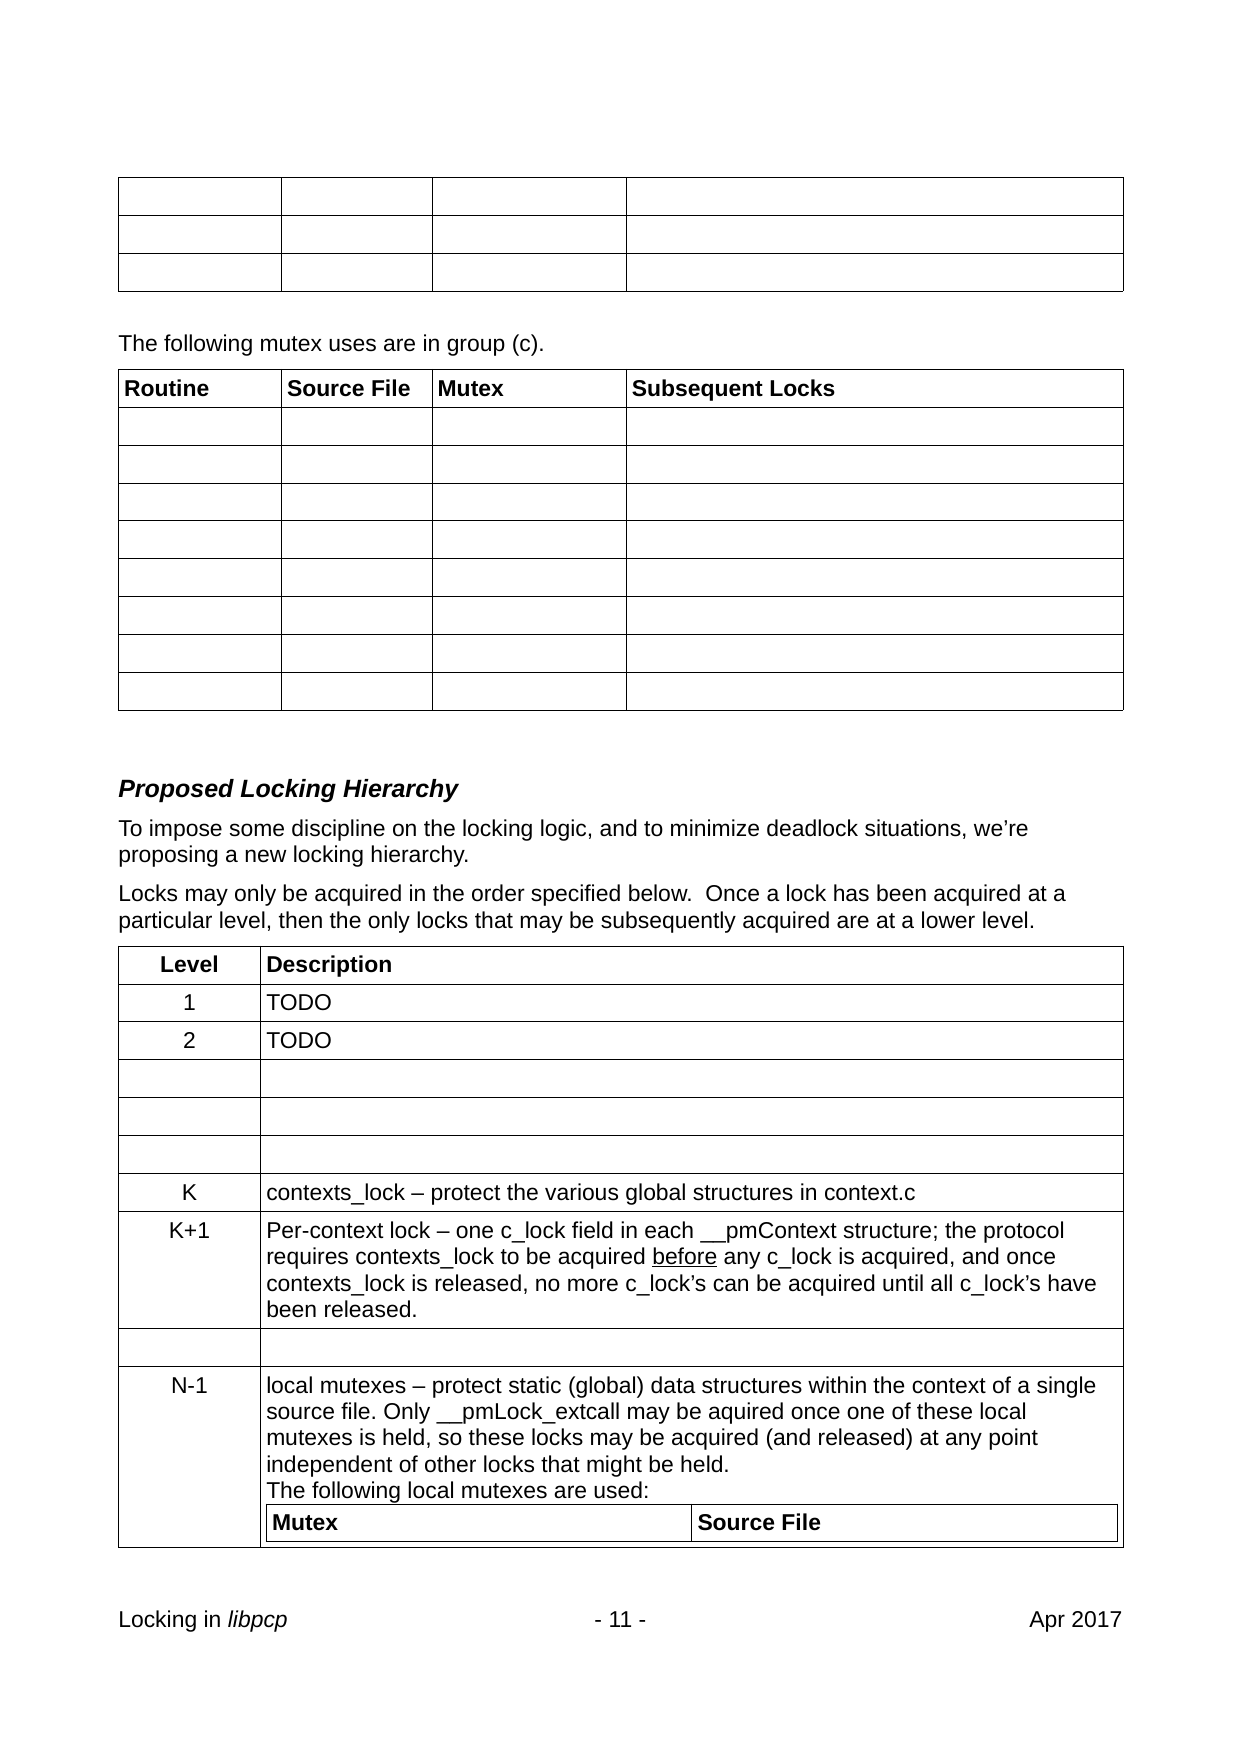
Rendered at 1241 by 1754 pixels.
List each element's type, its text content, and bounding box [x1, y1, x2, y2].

table_cell [627, 178, 1123, 215]
table_cell [119, 559, 281, 596]
subtitle Proposed Locking Hierarchy [118, 774, 1122, 803]
table_cell [627, 597, 1123, 634]
table_cell K+1 [119, 1212, 260, 1328]
table_cell TODO [261, 985, 1123, 1021]
table_cell [119, 254, 281, 291]
table_cell [282, 216, 432, 253]
table_cell TODO [261, 1022, 1123, 1059]
table_cell [433, 559, 626, 596]
table_cell [433, 484, 626, 520]
table_cell [627, 635, 1123, 672]
table_cell [261, 1060, 1123, 1097]
table_cell [627, 446, 1123, 482]
table_cell [433, 521, 626, 558]
table_cell [282, 484, 432, 520]
table_header Source File [282, 370, 432, 407]
table_cell [433, 597, 626, 634]
table_cell [282, 521, 432, 558]
table_cell [119, 178, 281, 215]
table_cell [282, 254, 432, 291]
table_cell [119, 408, 281, 444]
table_header Description [261, 947, 1123, 983]
table_cell [433, 254, 626, 291]
table_cell [282, 673, 432, 710]
table_header Level [119, 947, 260, 983]
table_cell [261, 1329, 1123, 1366]
table_cell [282, 635, 432, 672]
table_header Mutex [267, 1505, 691, 1541]
table_cell [119, 1098, 260, 1135]
table_cell contexts_lock – protect the various global structures in context.c [261, 1174, 1123, 1211]
table_cell [627, 521, 1123, 558]
table_cell [261, 1098, 1123, 1135]
table_cell [433, 216, 626, 253]
table_cell N-1 [119, 1367, 260, 1547]
table_cell [282, 446, 432, 482]
table_header Subsequent Locks [627, 370, 1123, 407]
table_cell [282, 408, 432, 444]
text The following mutex uses are in group (c). [118, 330, 1122, 356]
table_cell 2 [119, 1022, 260, 1059]
table_header Routine [119, 370, 281, 407]
table_cell [119, 446, 281, 482]
table_header Mutex [433, 370, 626, 407]
table_cell [119, 216, 281, 253]
table_cell [627, 559, 1123, 596]
table_cell [433, 446, 626, 482]
table_cell [119, 635, 281, 672]
table_cell [119, 484, 281, 520]
table_cell [627, 254, 1123, 291]
table_cell local mutexes – protect static (global) data structures within the context of a single source file. Only __pmLock_extcall may be aquired once one of these local mutexes is held, so these locks may be acquired (and released) at any point independent of other locks that might be held. The following local mutexes are used: [261, 1367, 1123, 1547]
text Locks may only be acquired in the order specified below. Once a lock has been acquired at a particular level, then the only locks that may be subsequently acquired are at a lower level. [118, 880, 1122, 933]
table_cell [627, 408, 1123, 444]
table_cell [282, 597, 432, 634]
table_cell [627, 484, 1123, 520]
table_cell [119, 1060, 260, 1097]
table_cell [119, 521, 281, 558]
table_cell [119, 597, 281, 634]
table_cell [433, 408, 626, 444]
table_cell 1 [119, 985, 260, 1021]
table_cell [282, 559, 432, 596]
table_cell [119, 1136, 260, 1173]
table_cell [627, 216, 1123, 253]
table_cell [433, 178, 626, 215]
table_cell [261, 1136, 1123, 1173]
table_cell [282, 178, 432, 215]
table_header Source File [692, 1505, 1117, 1541]
table_cell [433, 673, 626, 710]
text To impose some discipline on the locking logic, and to minimize deadlock situations, we’re proposing a new locking hierarchy. [118, 815, 1122, 868]
table_cell Per-context lock – one c_lock field in each __pmContext structure; the protocol requires contexts_lock to be acquired before any c_lock is acquired, and once contexts_lock is released, no more c_lock’s can be acquired until all c_lock’s have been released. [261, 1212, 1123, 1328]
table_cell K [119, 1174, 260, 1211]
table_cell [119, 673, 281, 710]
table_cell [119, 1329, 260, 1366]
table_cell [433, 635, 626, 672]
table_cell [627, 673, 1123, 710]
